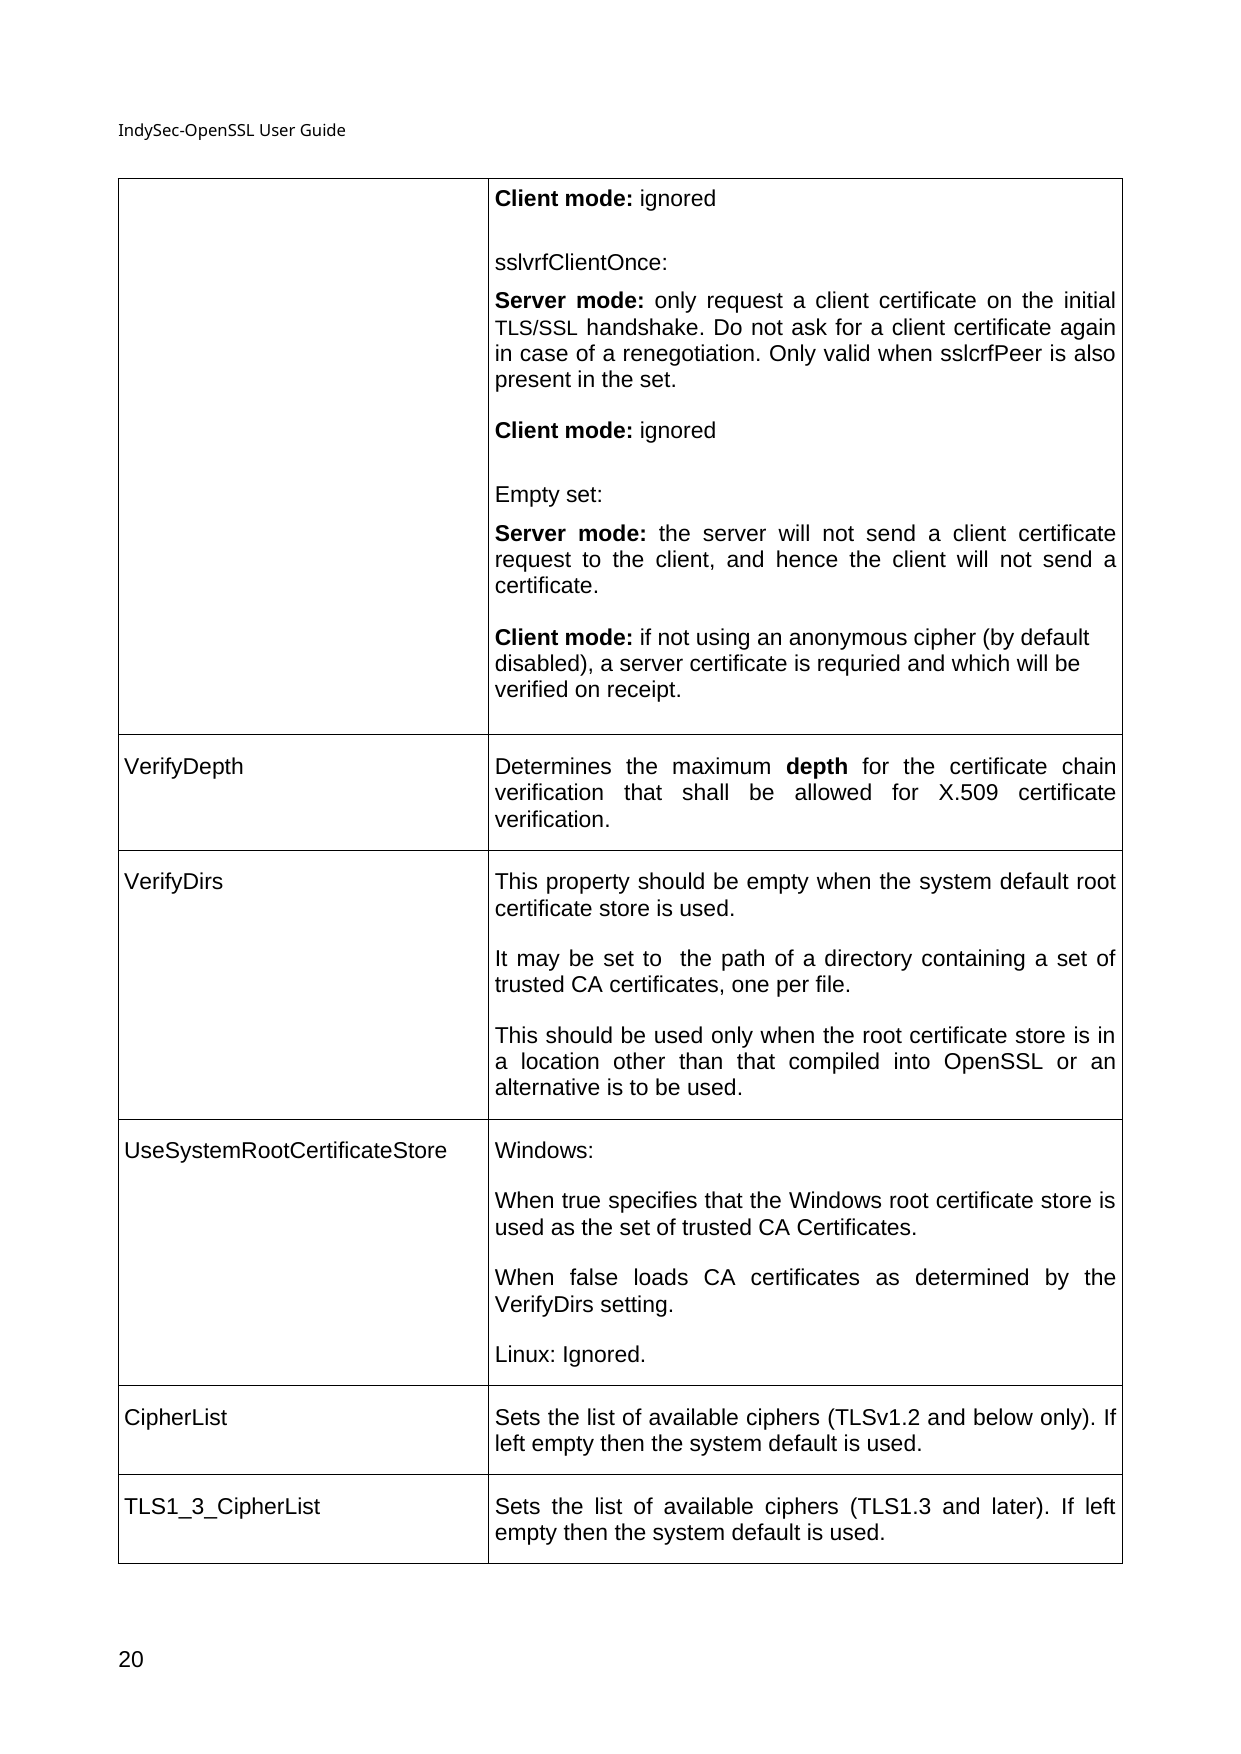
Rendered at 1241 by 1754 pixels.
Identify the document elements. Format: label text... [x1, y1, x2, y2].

table_cell Sets the list of available ciphers (TLSv1.2 and below only). If left empty then the system default is used. [489, 1386, 1122, 1474]
table_cell Sets the list of available ciphers (TLS1.3 and later). If left empty then the system default is used. [489, 1475, 1122, 1563]
table_cell This property should be empty when the system default root certificate store is used. It may be set to the path of a directory containing a set of trusted CA certificates, one per file. This should be used only when the root certificate store is in a location other than that compiled into OpenSSL or an alternative is to be used. [489, 851, 1122, 1118]
table_cell VerifyDepth [119, 735, 488, 849]
table_cell Windows: When true specifies that the Windows root certificate store is used as the set of trusted CA Certificates. When false loads CA certificates as determined by the VerifyDirs setting. Linux: Ignored. [489, 1120, 1122, 1385]
table_cell CipherList [119, 1386, 488, 1474]
table_cell Determines the maximum depth for the certificate chain verification that shall be allowed for X.509 certificate verification. [489, 735, 1122, 849]
table_cell TLS1_3_CipherList [119, 1475, 488, 1563]
table_cell Client mode: ignored sslvrfClientOnce: Server mode: only request a client certificate on the initial TLS/SSL handshake. Do not ask for a client certificate again in case of a renegotiation. Only valid when sslcrfPeer is also present in the set. Client mode: ignored Empty set: Server mode: the server will not send a client certificate request to the client, and hence the client will not send a certificate. Client mode: if not using an anonymous cipher (by default disabled), a server certificate is requried and which will be verified on receipt. [489, 179, 1122, 734]
table_cell UseSystemRootCertificateStore [119, 1120, 488, 1385]
table_cell VerifyDirs [119, 851, 488, 1118]
table_cell [119, 179, 488, 734]
